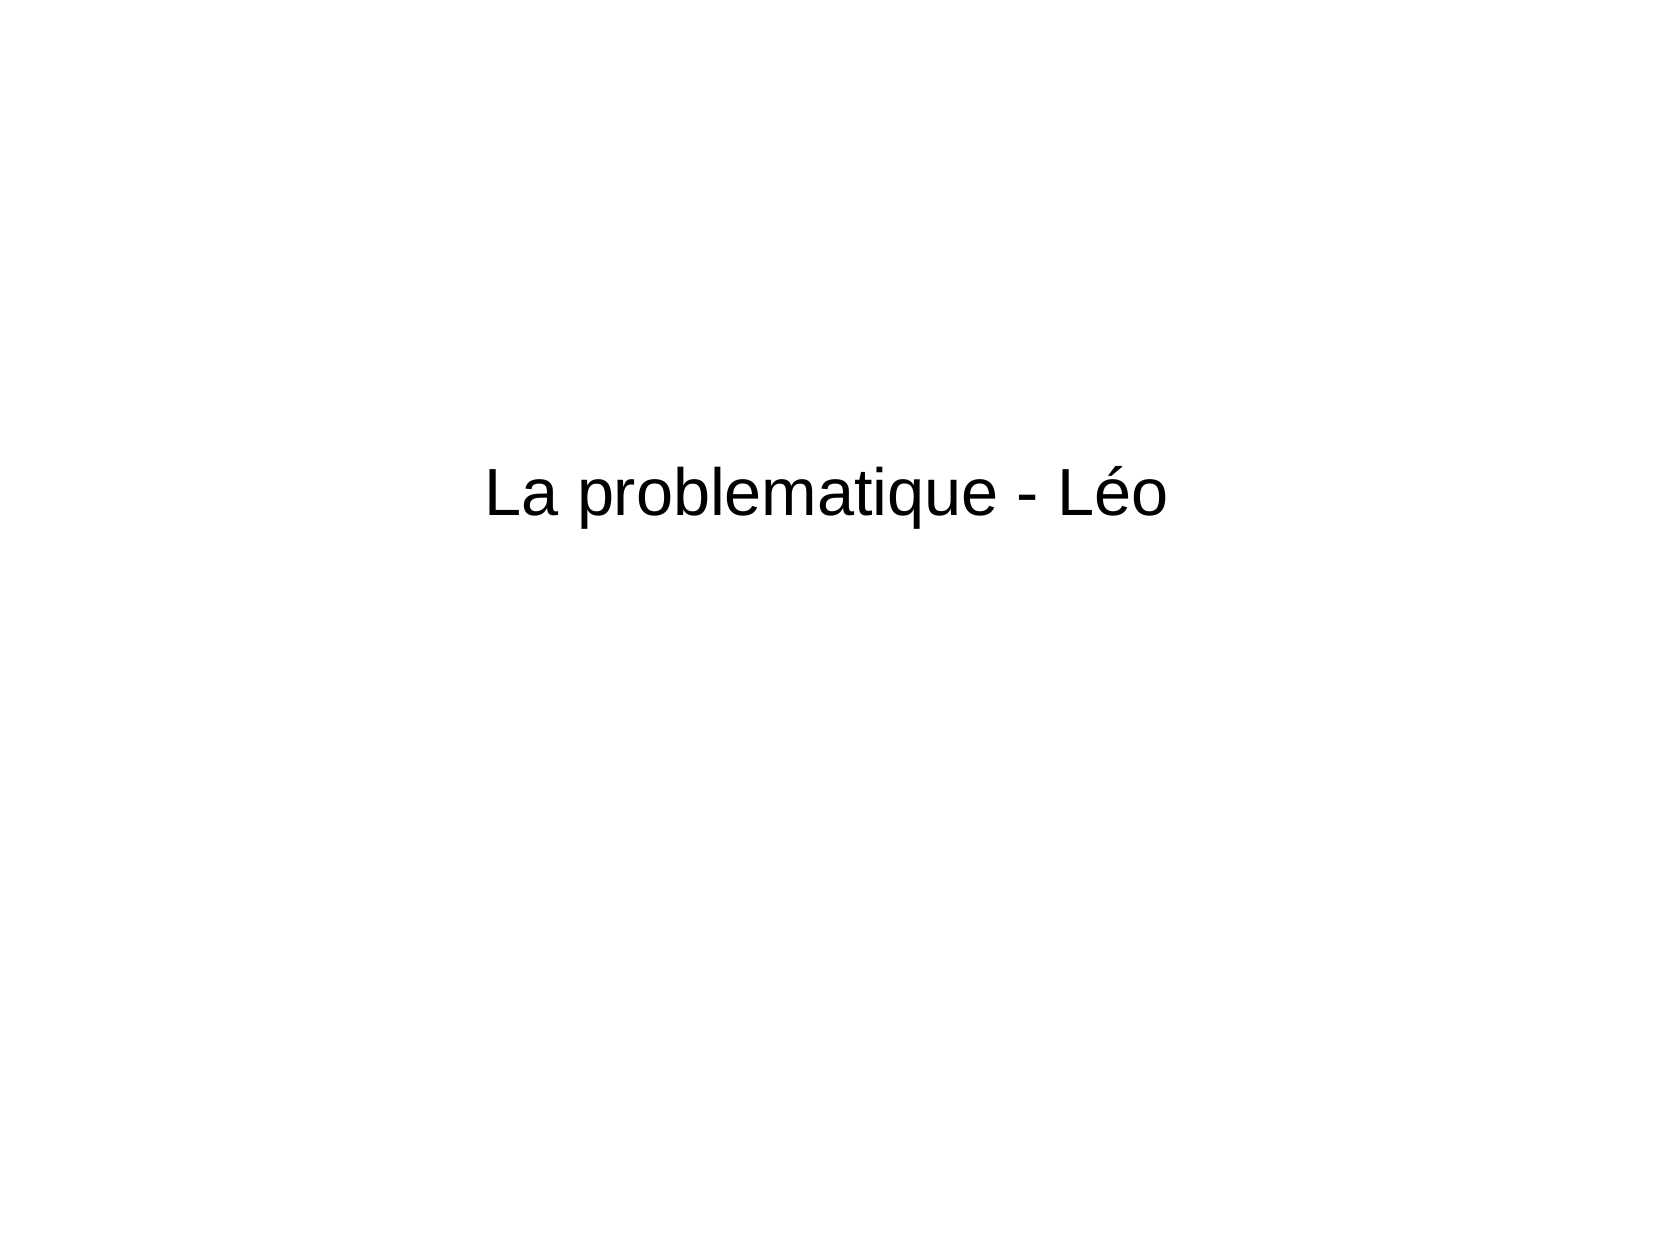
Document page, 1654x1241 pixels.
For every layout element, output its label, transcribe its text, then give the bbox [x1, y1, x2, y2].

subtitle La problematique - Léo [82, 49, 1571, 1010]
